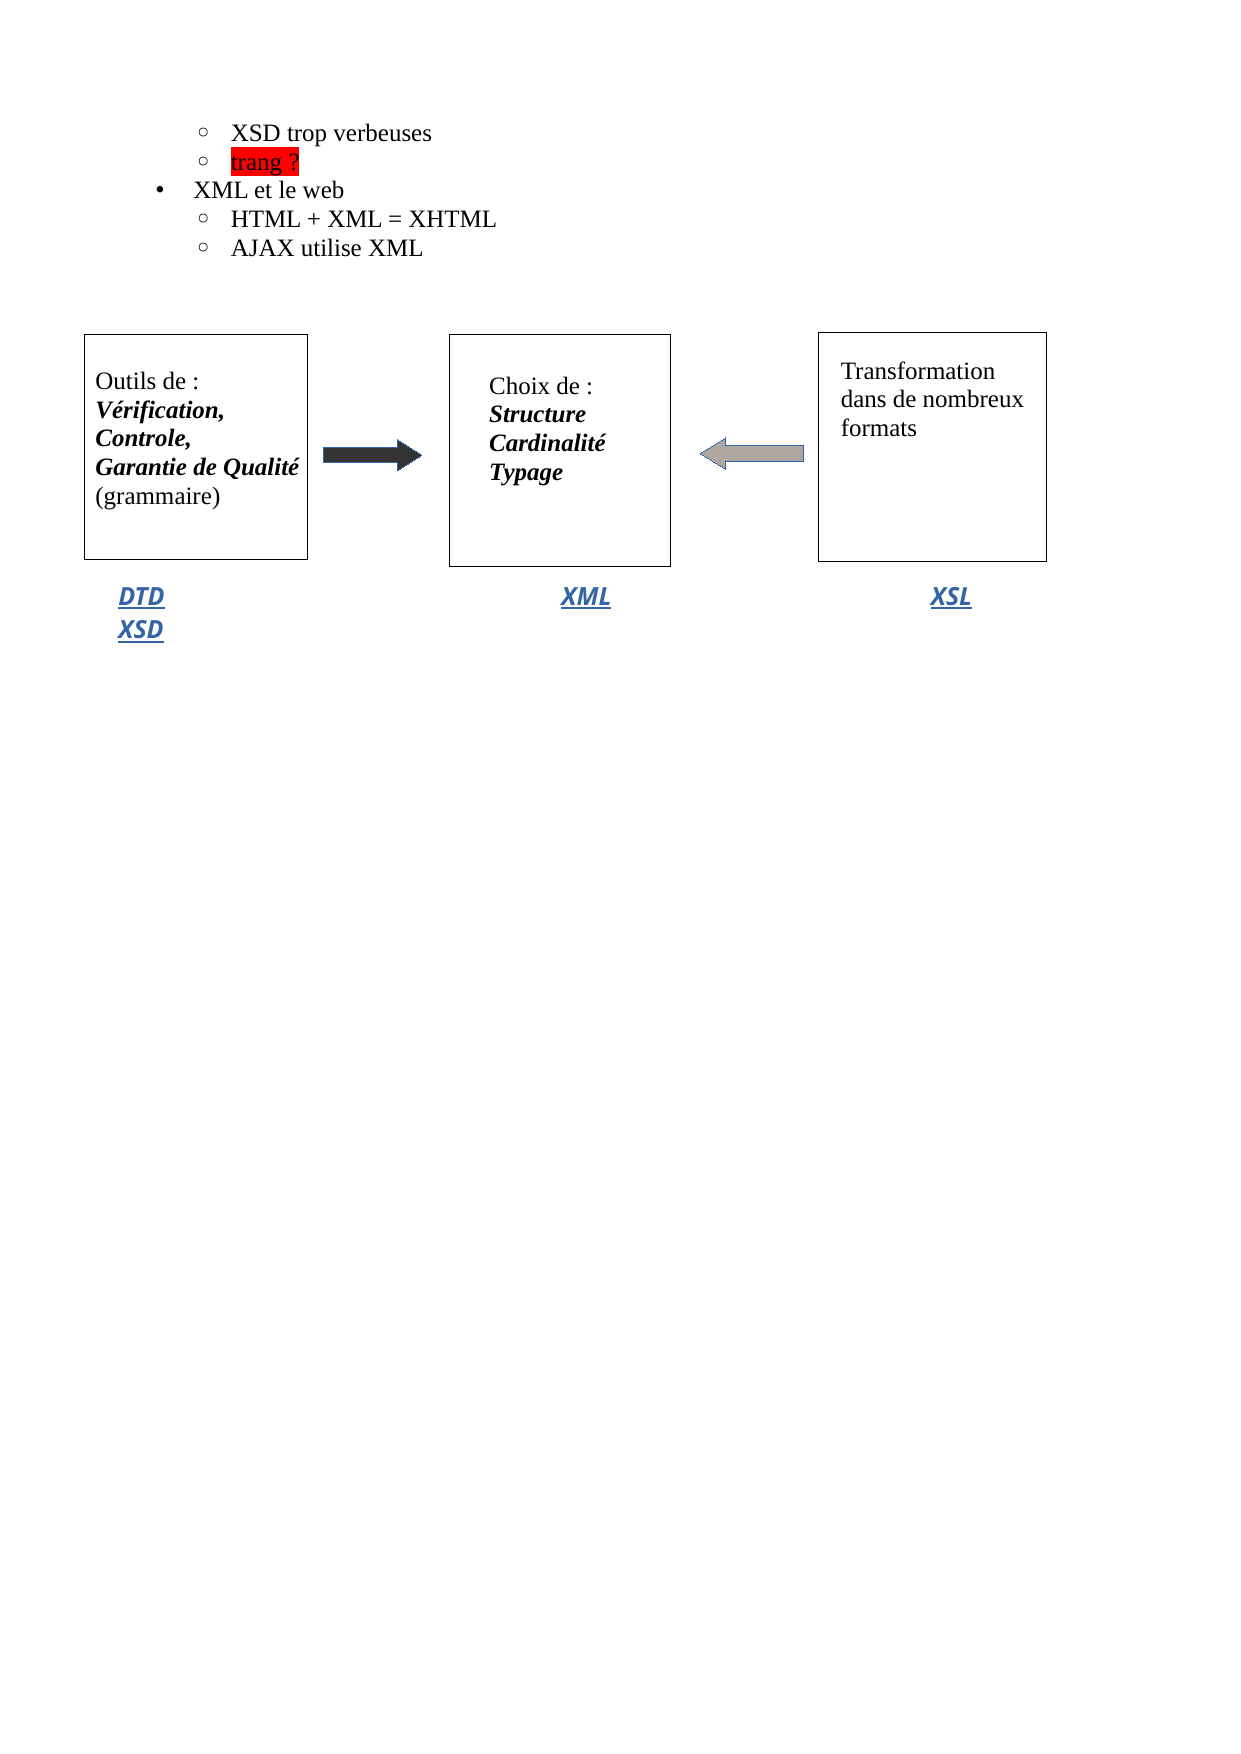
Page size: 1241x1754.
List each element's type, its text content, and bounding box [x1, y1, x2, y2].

list XML et le web [156, 176, 1122, 204]
list HTML + XML = XHTML [193, 204, 1122, 233]
list trang ? [193, 147, 1122, 176]
text DTD XML XSL [118, 578, 1122, 612]
text XSD [118, 612, 1122, 646]
list XSD trop verbeuses [193, 118, 1122, 147]
list AJAX utilise XML [193, 233, 1122, 262]
